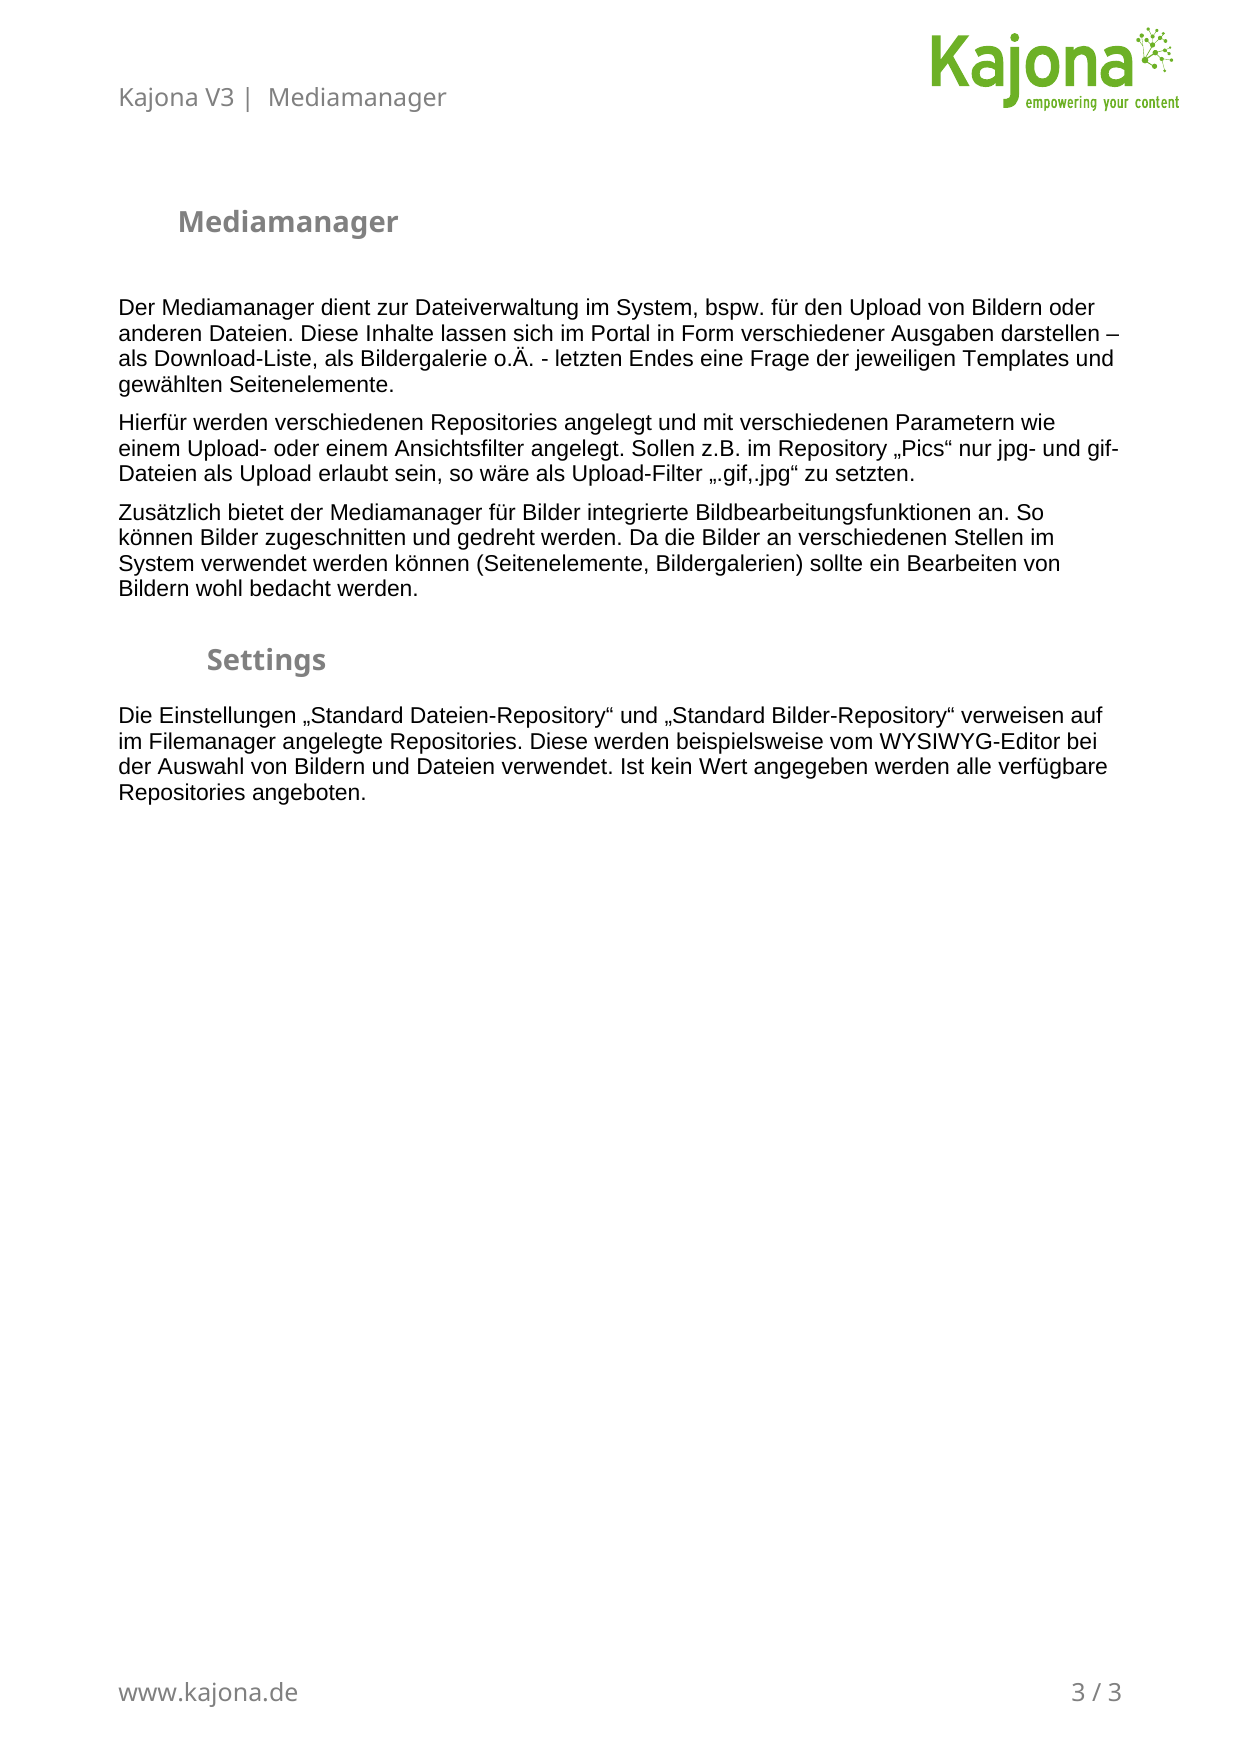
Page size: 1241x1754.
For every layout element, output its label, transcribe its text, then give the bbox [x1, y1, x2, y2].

text Der Mediamanager dient zur Dateiverwaltung im System, bspw. für den Upload von Bildern oder anderen Dateien. Diese Inhalte lassen sich im Portal in Form verschiedener Ausgaben darstellen – als Download-Liste, als Bildergalerie o.Ä. - letzten Endes eine Frage der jeweiligen Templates und gewählten Seitenelemente. [118, 295, 1122, 397]
subtitle Settings [118, 639, 1122, 679]
text Zusätzlich bietet der Mediamanager für Bilder integrierte Bildbearbeitungsfunktionen an. So können Bilder zugeschnitten und gedreht werden. Da die Bilder an verschiedenen Stellen im System verwendet werden können (Seitenelemente, Bildergalerien) sollte ein Bearbeiten von Bildern wohl bedacht werden. [118, 499, 1122, 602]
text Hierfür werden verschiedenen Repositories angelegt und mit verschiedenen Parametern wie einem Upload- oder einem Ansichtsfilter angelegt. Sollen z.B. im Repository „Pics“ nur jpg- und gif-Dateien als Upload erlaubt sein, so wäre als Upload-Filter „.gif,.jpg“ zu setzten. [118, 410, 1122, 487]
text Die Einstellungen „Standard Dateien-Repository“ und „Standard Bilder-Repository“ verweisen auf im Filemanager angelegte Repositories. Diese werden beispielsweise vom WYSIWYG-Editor bei der Auswahl von Bildern und Dateien verwendet. Ist kein Wert angegeben werden alle verfügbare Repositories angeboten. [118, 703, 1122, 805]
subtitle Mediamanager [118, 201, 1122, 241]
